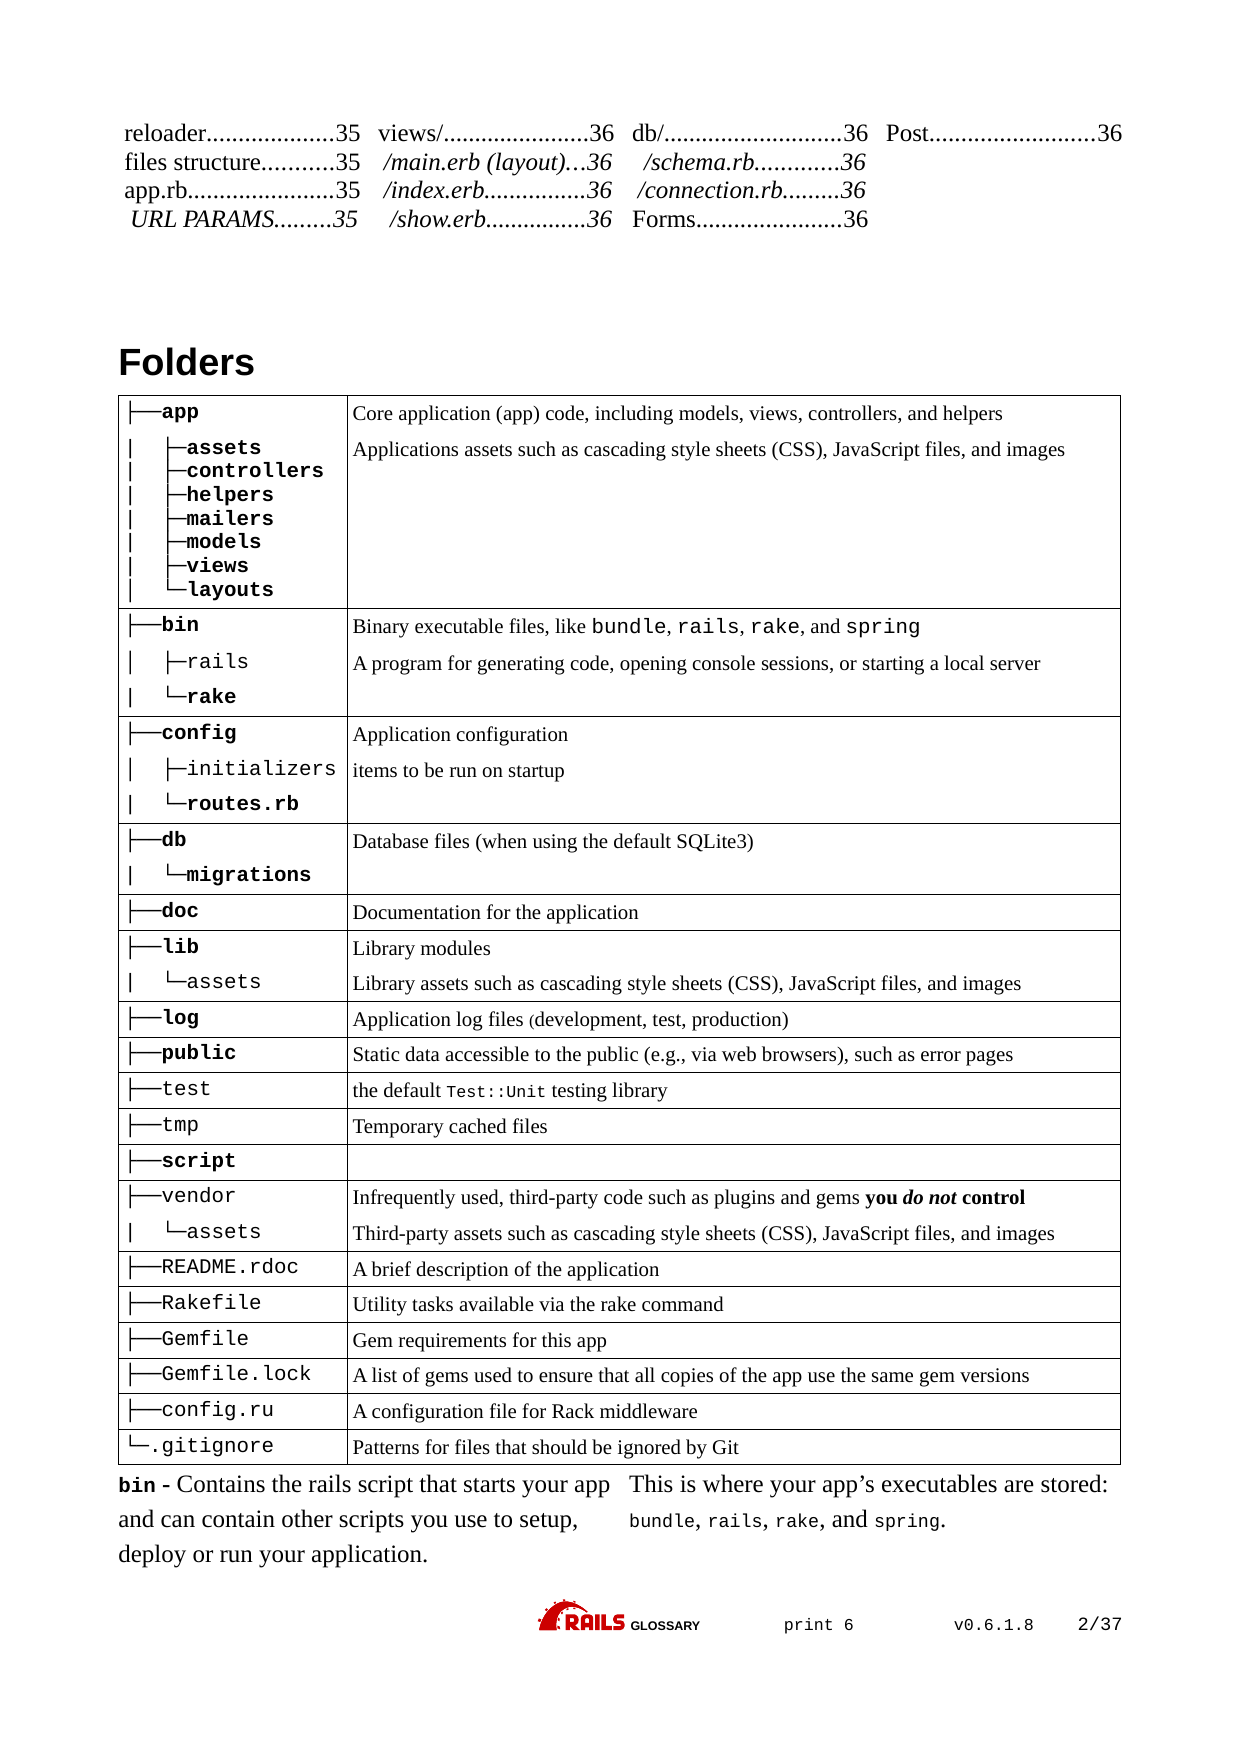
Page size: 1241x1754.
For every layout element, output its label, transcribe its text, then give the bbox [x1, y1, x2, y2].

text files structure 35 [124, 147, 360, 176]
text db/ 36 [632, 118, 868, 147]
table_cell Library assets such as cascading style sheets (CSS), JavaScript files, and images [348, 965, 1120, 1001]
table_cell └─.gitignore [119, 1430, 347, 1464]
table_cell | └─assets [119, 965, 347, 1001]
table_cell Infrequently used, third-party code such as plugins and gems you do not control [348, 1181, 1120, 1215]
table_cell A program for generating code, opening console sessions, or starting a local server [348, 645, 1120, 681]
table_cell Database files (when using the default SQLite3) [348, 824, 1120, 859]
table_cell ├──test [119, 1073, 347, 1108]
table_cell Applications assets such as cascading style sheets (CSS), JavaScript files, and images [348, 431, 1120, 608]
subtitle Folders [118, 339, 611, 383]
text reloader 35 [124, 118, 360, 147]
table_cell Application log files (development, test, production) [348, 1002, 1120, 1037]
table_cell Documentation for the application [348, 895, 1120, 930]
table_cell ├──Gemfile.lock [119, 1359, 347, 1393]
text bin - Contains the rails script that starts your app and can contain other scripts you use to setup, deploy or run your application. [118, 1469, 611, 1568]
table_cell ├──README.rdoc [119, 1252, 347, 1286]
text Forms 36 [632, 204, 868, 233]
text /connection.rb 36 [638, 176, 868, 204]
table_cell ├──log [119, 1002, 347, 1037]
table_cell Third-party assets such as cascading style sheets (CSS), JavaScript files, and images [348, 1215, 1120, 1251]
table_cell ├──bin [119, 609, 347, 645]
text This is where your app’s executables are stored: bundle, rails, rake, and spring. [629, 1469, 1122, 1533]
text /show.erb 36 [384, 204, 614, 233]
table_cell │ ├─rails [119, 645, 347, 681]
table_cell the default Test::Unit testing library [348, 1073, 1120, 1108]
table_cell | └─routes.rb [119, 788, 347, 823]
text views/ 36 [378, 118, 614, 147]
table_cell Binary executable files, like bundle, rails, rake, and spring [348, 609, 1120, 645]
table_header Core application (app) code, including models, views, controllers, and helpers [348, 396, 1120, 431]
text /index.erb 36 [384, 176, 614, 204]
table_cell items to be run on startup [348, 752, 1120, 787]
text Post 36 [886, 118, 1122, 147]
text /schema.rb 36 [638, 147, 868, 176]
text URL PARAMS 35 [130, 204, 360, 233]
table_cell ├──script [119, 1145, 347, 1179]
table_cell ├──tmp [119, 1109, 347, 1144]
table_cell ├──Gemfile [119, 1323, 347, 1357]
table_cell ├──Rakefile [119, 1287, 347, 1322]
table_cell ├──config [119, 717, 347, 752]
table_header ├──app [119, 396, 347, 431]
table_cell Gem requirements for this app [348, 1323, 1120, 1357]
table_cell A configuration file for Rack middleware [348, 1394, 1120, 1429]
table_cell │ ├─initializers [119, 752, 347, 787]
table_cell Static data accessible to the public (e.g., via web browsers), such as error pages [348, 1038, 1120, 1072]
table_cell ├──vendor [119, 1181, 347, 1215]
table_cell Utility tasks available via the rake command [348, 1287, 1120, 1322]
table_cell ├──lib [119, 931, 347, 965]
table_cell ├──db [119, 824, 347, 859]
table_cell Application configuration [348, 717, 1120, 752]
table_cell [348, 681, 1120, 716]
text /main.erb (layout) 36 [384, 147, 614, 176]
table_cell [348, 1145, 1120, 1179]
table_cell A list of gems used to ensure that all copies of the app use the same gem versions [348, 1359, 1120, 1393]
table_cell Library modules [348, 931, 1120, 965]
table_cell | ├─assets | ├─controllers | ├─helpers | ├─mailers | ├─models | ├─views │ └─layouts [119, 431, 347, 608]
table_cell | └─assets [119, 1215, 347, 1251]
table_cell ├──config.ru [119, 1394, 347, 1429]
text app.rb 35 [124, 176, 360, 204]
table_cell Patterns for files that should be ignored by Git [348, 1430, 1120, 1464]
table_cell [348, 859, 1120, 894]
table_cell Temporary cached files [348, 1109, 1120, 1144]
table_cell | └─rake [119, 681, 347, 716]
table_cell | └─migrations [119, 859, 347, 894]
table_cell ├──doc [119, 895, 347, 930]
table_cell A brief description of the application [348, 1252, 1120, 1286]
table_cell ├──public [119, 1038, 347, 1072]
table_cell [348, 788, 1120, 823]
